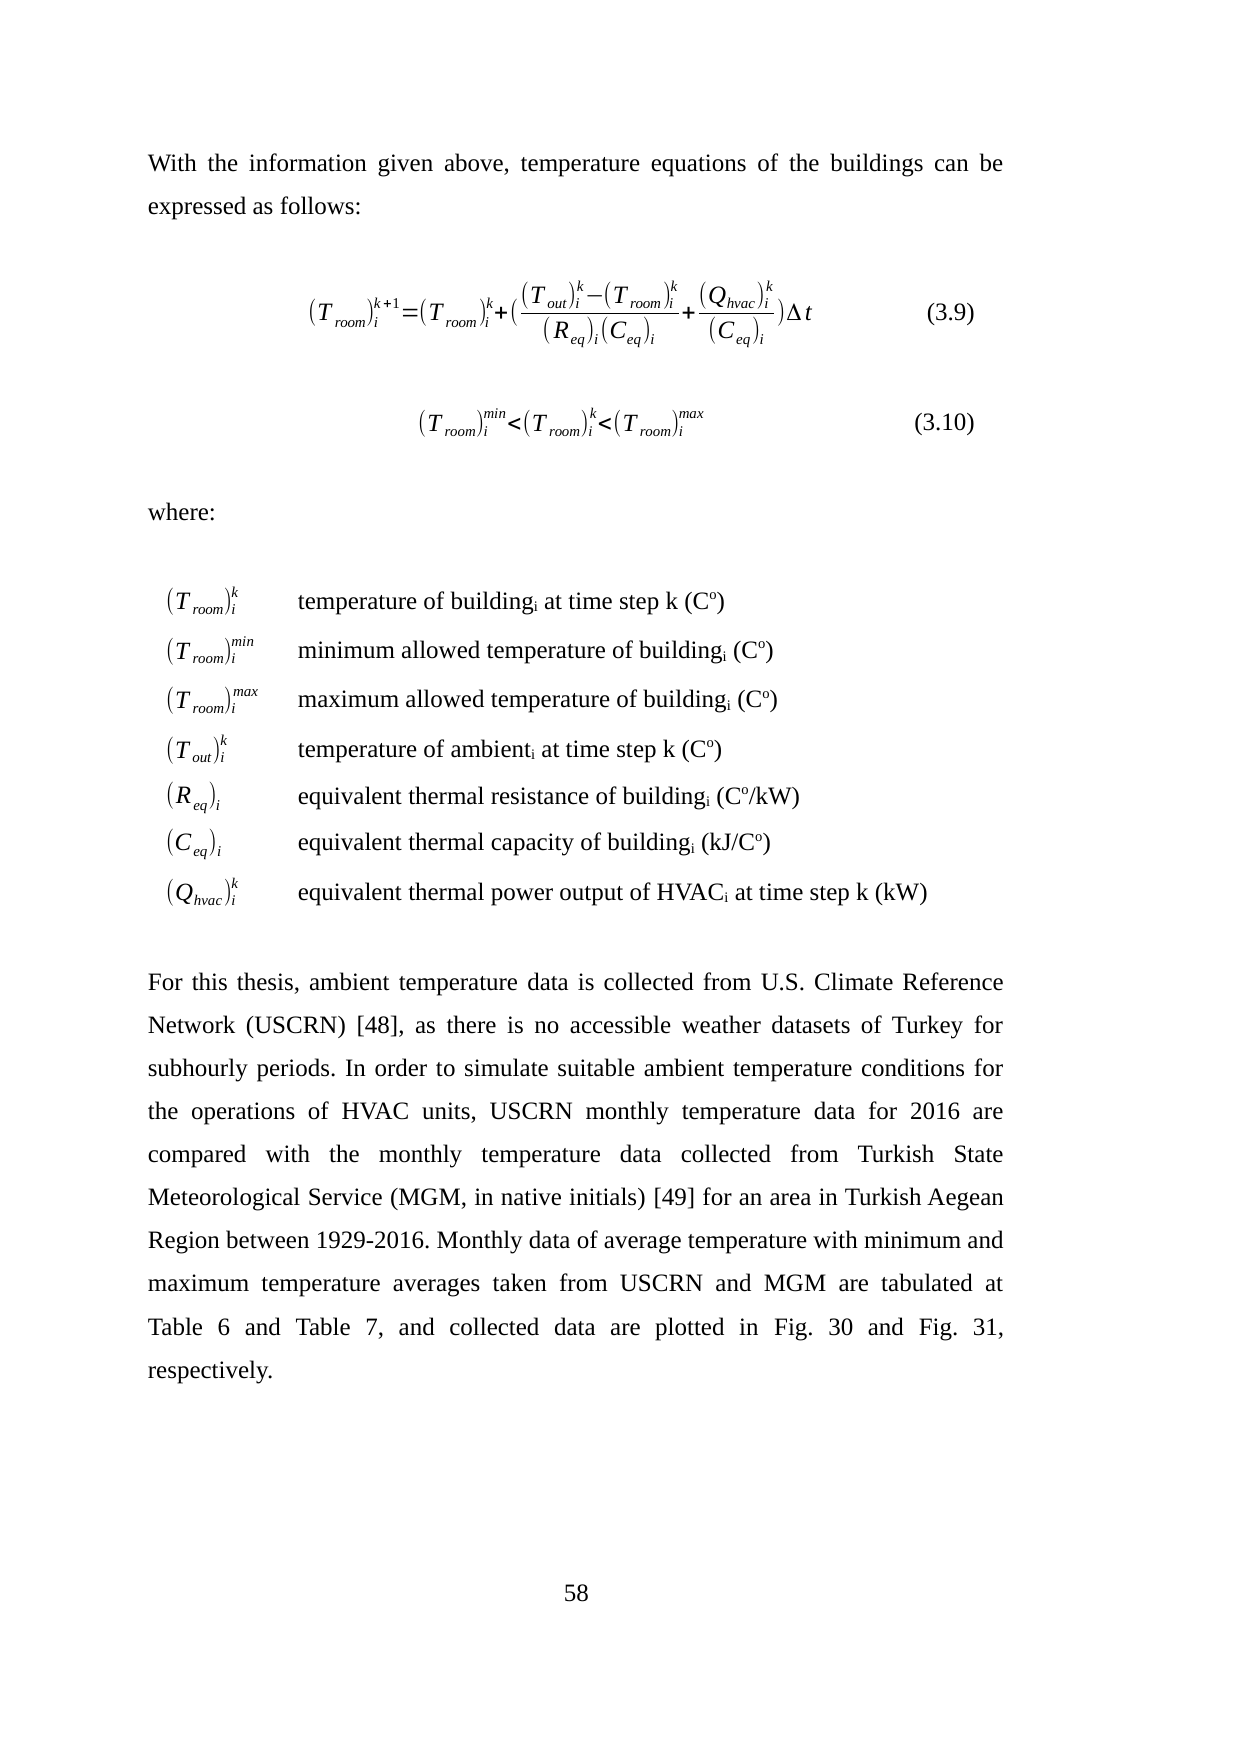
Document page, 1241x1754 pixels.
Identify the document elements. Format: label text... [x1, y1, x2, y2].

text equivalent thermal resistance of buildingi (Co/kW) [148, 781, 1004, 813]
text equivalent thermal capacity of buildingi (kJ/Co) [148, 827, 1004, 860]
text (3.9) [148, 277, 1004, 347]
text temperature of buildingi at time step k (Co) [148, 583, 1004, 618]
text (3.10) [148, 405, 1004, 440]
text For this thesis, ambient temperature data is collected from U.S. Climate Reference Network (USCRN) [48], as there is no accessible weather datasets of Turkey for subhourly periods. In order to simulate suitable ambient temperature conditions for the operations of HVAC units, USCRN monthly temperature data for 2016 are compared with the monthly temperature data collected from Turkish State Meteorological Service (MGM, in native initials) [49] for an area in Turkish Aegean Region between 1929-2016. Monthly data of average temperature with minimum and maximum temperature averages taken from USCRN and MGM are tabulated at Table 6 and Table 7, and collected data are plotted in Fig. 30 and Fig. 31, respectively. [148, 967, 1004, 1383]
text minimum allowed temperature of buildingi (Co) [148, 633, 1004, 668]
text equivalent thermal power output of HVACi at time step k (kW) [148, 874, 1004, 909]
text where: [148, 497, 1004, 526]
text temperature of ambienti at time step k (Co) [148, 731, 1004, 766]
text maximum allowed temperature of buildingi (Co) [148, 682, 1004, 717]
text With the information given above, temperature equations of the buildings can be expressed as follows: [148, 148, 1004, 219]
